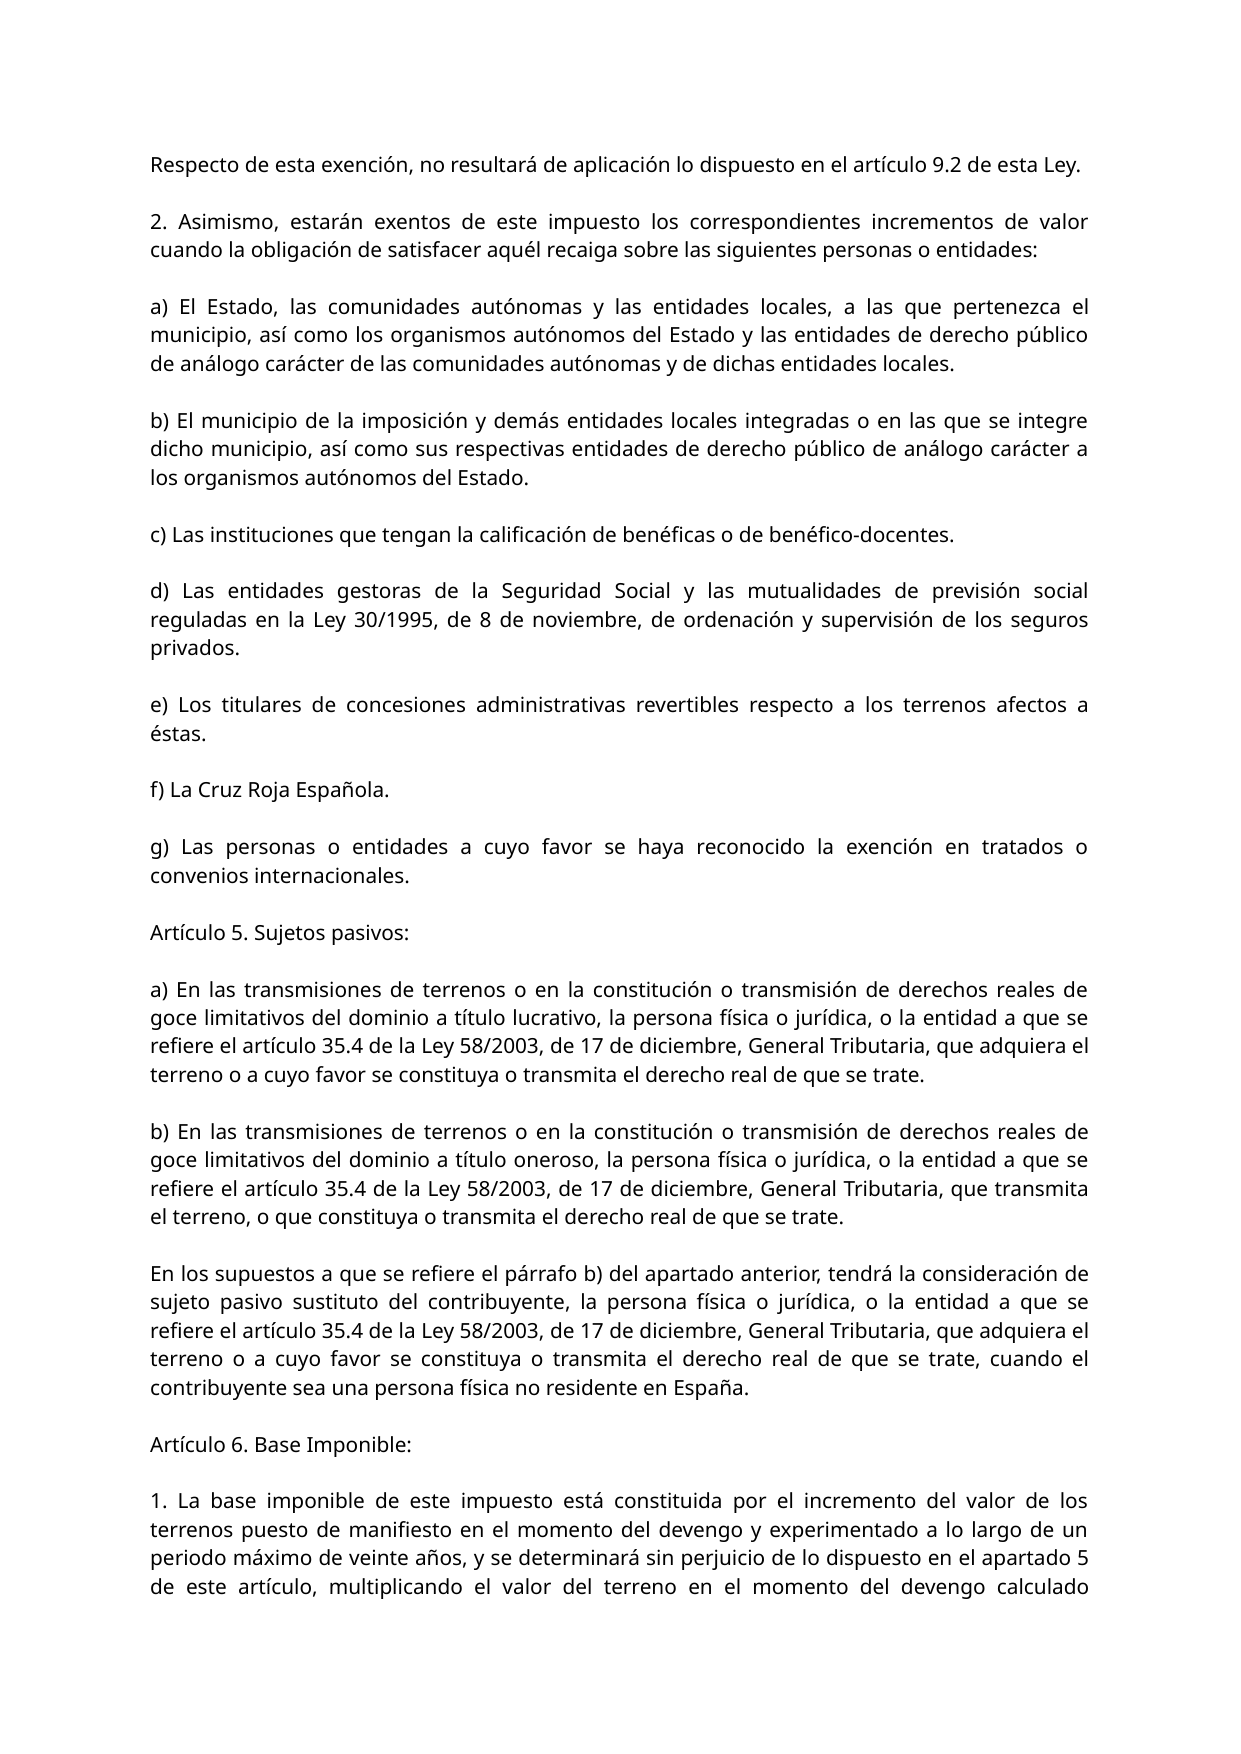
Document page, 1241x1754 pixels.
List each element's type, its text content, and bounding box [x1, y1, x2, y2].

text b) El municipio de la imposición y demás entidades locales integradas o en las que se integre dicho municipio, así como sus respectivas entidades de derecho público de análogo carácter a los organismos autónomos del Estado. [150, 406, 1090, 491]
text d) Las entidades gestoras de la Seguridad Social y las mutualidades de previsión social reguladas en la Ley 30/1995, de 8 de noviembre, de ordenación y supervisión de los seguros privados. [150, 577, 1090, 662]
text Respecto de esta exención, no resultará de aplicación lo dispuesto en el artículo 9.2 de esta Ley. [150, 150, 1090, 178]
text g) Las personas o entidades a cuyo favor se haya reconocido la exención en tratados o convenios internacionales. [150, 832, 1090, 889]
text a) El Estado, las comunidades autónomas y las entidades locales, a las que pertenezca el municipio, así como los organismos autónomos del Estado y las entidades de derecho público de análogo carácter de las comunidades autónomas y de dichas entidades locales. [150, 292, 1090, 377]
text Artículo 5. Sujetos pasivos: [150, 918, 1090, 946]
text 1. La base imponible de este impuesto está constituida por el incremento del valor de los terrenos puesto de manifiesto en el momento del devengo y experimentado a lo largo de un periodo máximo de veinte años, y se determinará sin perjuicio de lo dispuesto en el apartado 5 de este artículo, multiplicando el valor del terreno en el momento del devengo calculado [150, 1487, 1090, 1600]
text b) En las transmisiones de terrenos o en la constitución o transmisión de derechos reales de goce limitativos del dominio a título oneroso, la persona física o jurídica, o la entidad a que se refiere el artículo 35.4 de la Ley 58/2003, de 17 de diciembre, General Tributaria, que transmita el terreno, o que constituya o transmita el derecho real de que se trate. [150, 1117, 1090, 1231]
text 2. Asimismo, estarán exentos de este impuesto los correspondientes incrementos de valor cuando la obligación de satisfacer aquél recaiga sobre las siguientes personas o entidades: [150, 207, 1090, 264]
text f) La Cruz Roja Española. [150, 776, 1090, 804]
text En los supuestos a que se refiere el párrafo b) del apartado anterior, tendrá la consideración de sujeto pasivo sustituto del contribuyente, la persona física o jurídica, o la entidad a que se refiere el artículo 35.4 de la Ley 58/2003, de 17 de diciembre, General Tributaria, que adquiera el terreno o a cuyo favor se constituya o transmita el derecho real de que se trate, cuando el contribuyente sea una persona física no residente en España. [150, 1259, 1090, 1401]
text c) Las instituciones que tengan la calificación de benéficas o de benéfico-docentes. [150, 520, 1090, 548]
text a) En las transmisiones de terrenos o en la constitución o transmisión de derechos reales de goce limitativos del dominio a título lucrativo, la persona física o jurídica, o la entidad a que se refiere el artículo 35.4 de la Ley 58/2003, de 17 de diciembre, General Tributaria, que adquiera el terreno o a cuyo favor se constituya o transmita el derecho real de que se trate. [150, 975, 1090, 1088]
text e) Los titulares de concesiones administrativas revertibles respecto a los terrenos afectos a éstas. [150, 690, 1090, 747]
text Artículo 6. Base Imponible: [150, 1430, 1090, 1458]
